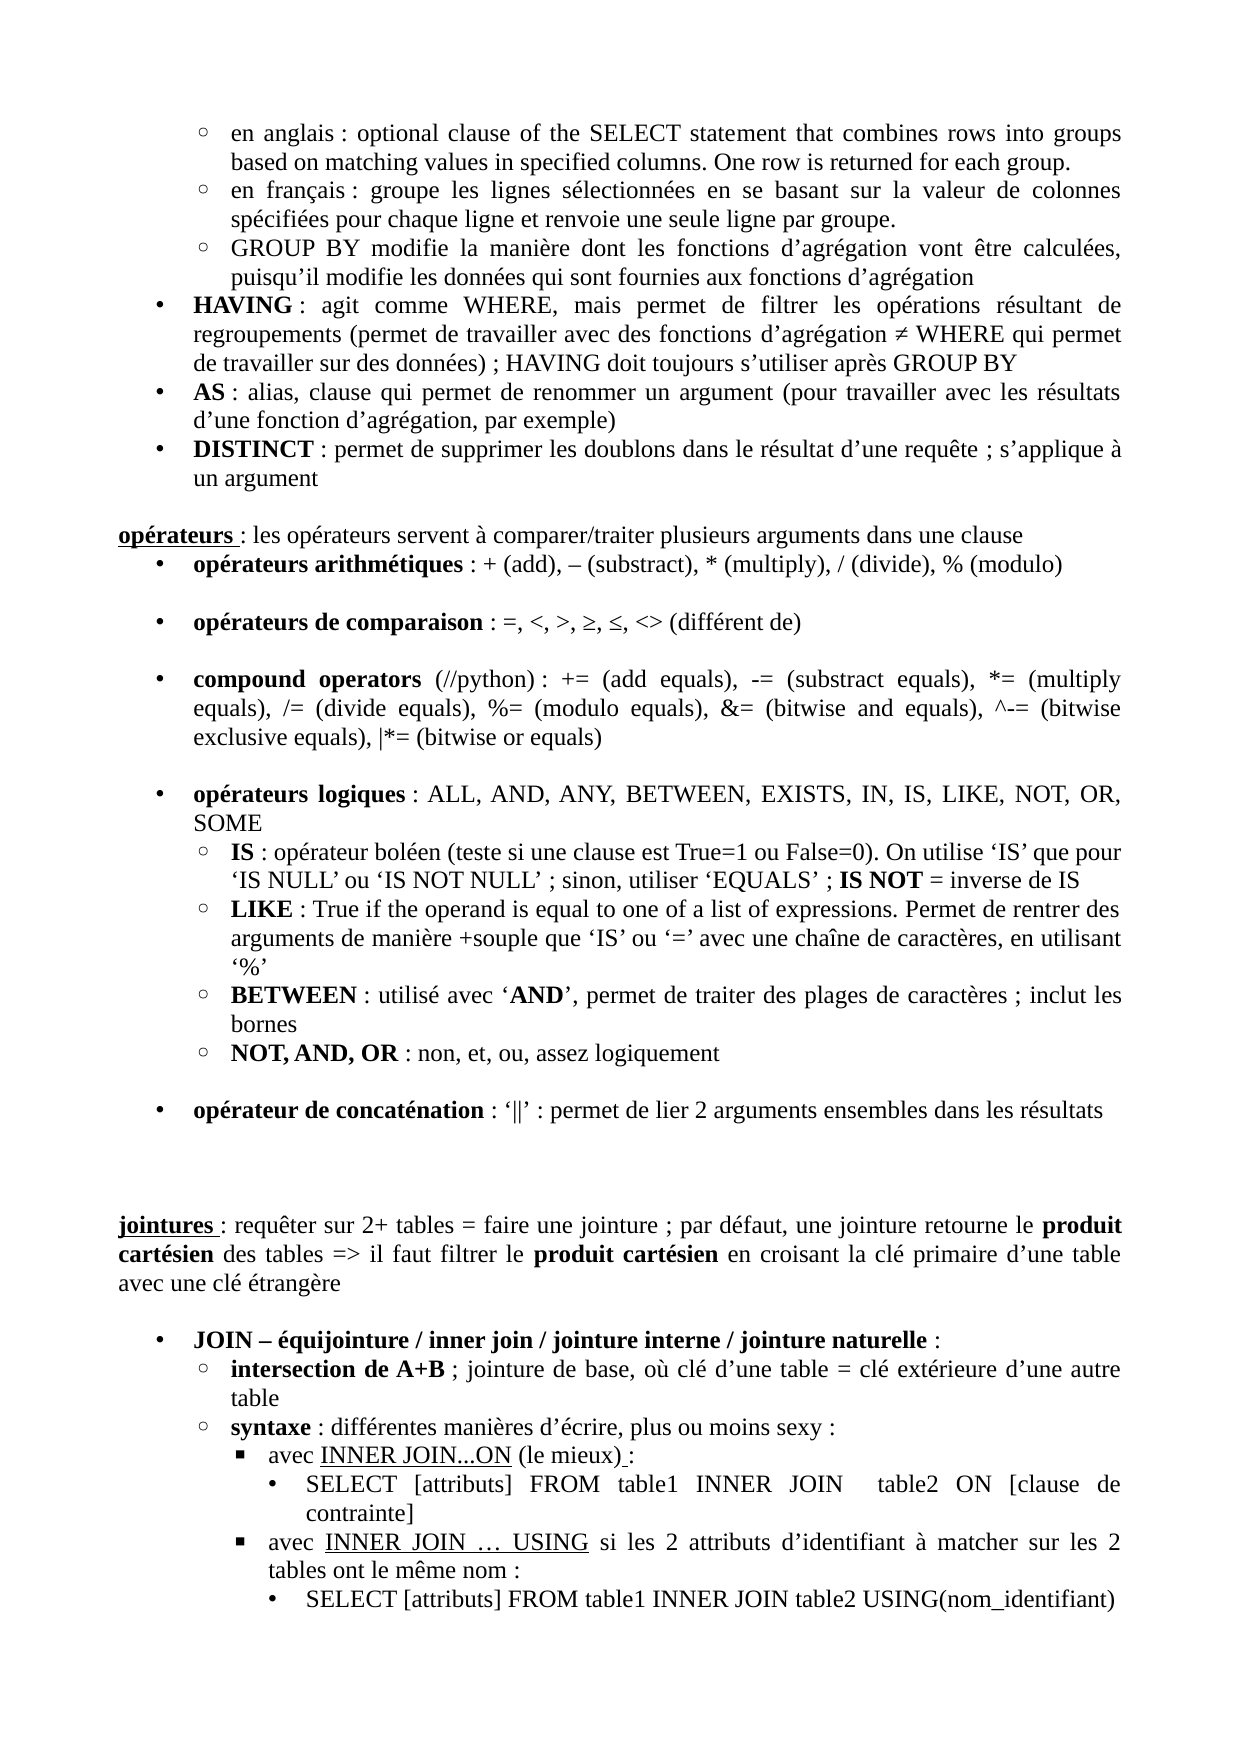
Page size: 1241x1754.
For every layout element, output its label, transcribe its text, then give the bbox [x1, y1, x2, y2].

list NOT, AND, OR : non, et, ou, assez logiquement [193, 1038, 1122, 1067]
list opérateurs de comparaison : =, <, >, ≥, ≤, <> (différent de) [156, 607, 1122, 636]
list DISTINCT : permet de supprimer les doublons dans le résultat d’une requête ; s’applique à un argument [156, 434, 1122, 492]
list GROUP BY modifie la manière dont les fonctions d’agrégation vont être calculées, puisqu’il modifie les données qui sont fournies aux fonctions d’agrégation [193, 233, 1122, 291]
list en français : groupe les lignes sélectionnées en se basant sur la valeur de colonnes spécifiées pour chaque ligne et renvoie une seule ligne par groupe. [193, 176, 1122, 233]
list en anglais : optional clause of the SELECT statement that combines rows into groups based on matching values in specified columns. One row is returned for each group. [193, 118, 1122, 176]
list syntaxe : différentes manières d’écrire, plus ou moins sexy : [193, 1412, 1122, 1441]
list opérateur de concaténation : ‘||’ : permet de lier 2 arguments ensembles dans les résultats [156, 1096, 1122, 1124]
list AS : alias, clause qui permet de renommer un argument (pour travailler avec les résultats d’une fonction d’agrégation, par exemple) [156, 377, 1122, 434]
list SELECT [attributs] FROM table1 INNER JOIN table2 USING(nom_identifiant) [268, 1584, 1122, 1613]
list LIKE : True if the operand is equal to one of a list of expressions. Permet de rentrer des arguments de manière +souple que ‘IS’ ou ‘=’ avec une chaîne de caractères, en utilisant ‘%’ [193, 894, 1122, 981]
list compound operators (//python) : += (add equals), -= (substract equals), *= (multiply equals), /= (divide equals), %= (modulo equals), &= (bitwise and equals), ^-= (bitwise exclusive equals), |*= (bitwise or equals) [156, 664, 1122, 751]
list opérateurs logiques : ALL, AND, ANY, BETWEEN, EXISTS, IN, IS, LIKE, NOT, OR, SOME [156, 779, 1122, 837]
list avec INNER JOIN … USING si les 2 attributs d’identifiant à matcher sur les 2 tables ont le même nom : [231, 1527, 1122, 1584]
list SELECT [attributs] FROM table1 INNER JOIN table2 ON [clause de contrainte] [268, 1469, 1122, 1527]
list BETWEEN : utilisé avec ‘AND’, permet de traiter des plages de caractères ; inclut les bornes [193, 981, 1122, 1038]
list opérateurs arithmétiques : + (add), – (substract), * (multiply), / (divide), % (modulo) [156, 549, 1122, 578]
list IS : opérateur boléen (teste si une clause est True=1 ou False=0). On utilise ‘IS’ que pour ‘IS NULL’ ou ‘IS NOT NULL’ ; sinon, utiliser ‘EQUALS’ ; IS NOT = inverse de IS [193, 837, 1122, 894]
list intersection de A+B ; jointure de base, où clé d’une table = clé extérieure d’une autre table [193, 1354, 1122, 1412]
list avec INNER JOIN...ON (le mieux) : [231, 1441, 1122, 1469]
list JOIN – équijointure / inner join / jointure interne / jointure naturelle : [156, 1326, 1122, 1354]
text jointures : requêter sur 2+ tables = faire une jointure ; par défaut, une jointure retourne le produit cartésien des tables => il faut filtrer le produit cartésien en croisant la clé primaire d’une table avec une clé étrangère [118, 1211, 1122, 1297]
list HAVING : agit comme WHERE, mais permet de filtrer les opérations résultant de regroupements (permet de travailler avec des fonctions d’agrégation ≠ WHERE qui permet de travailler sur des données) ; HAVING doit toujours s’utiliser après GROUP BY [156, 291, 1122, 377]
text opérateurs : les opérateurs servent à comparer/traiter plusieurs arguments dans une clause [118, 521, 1122, 549]
